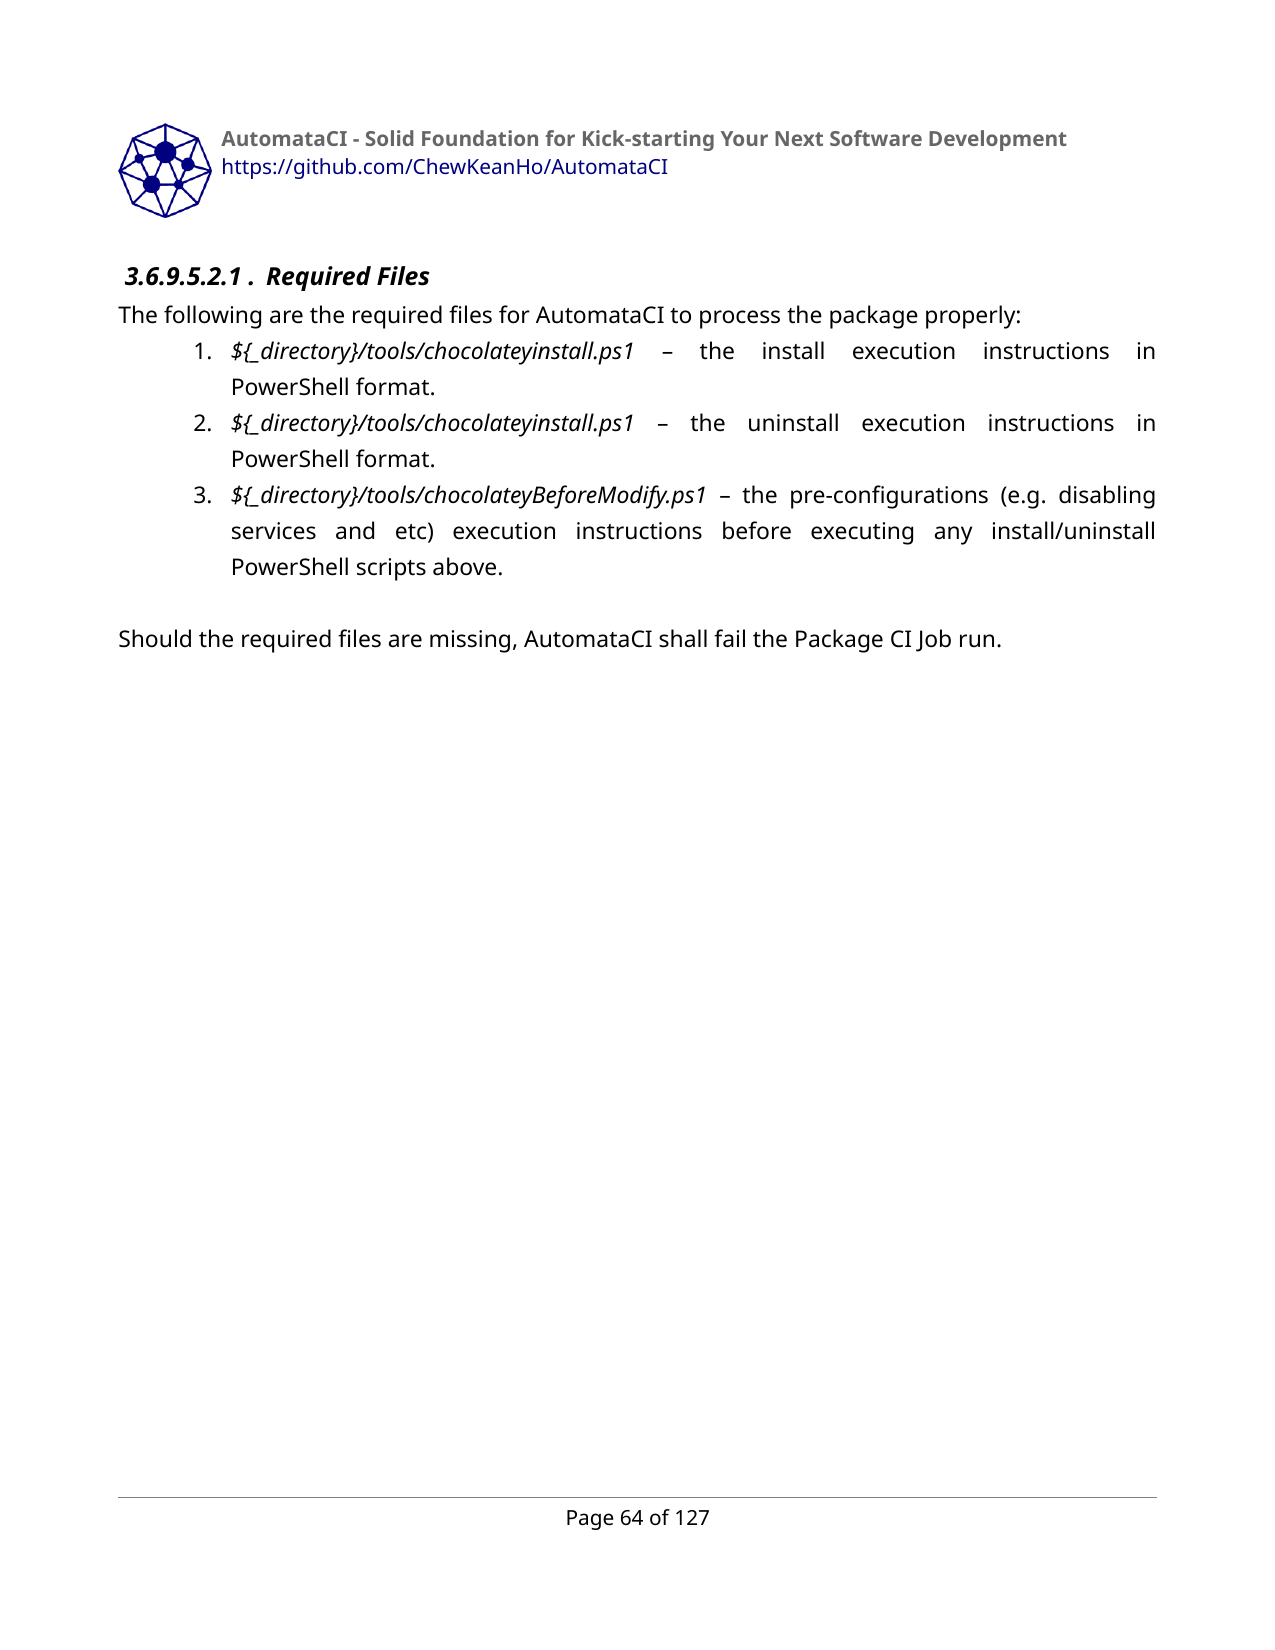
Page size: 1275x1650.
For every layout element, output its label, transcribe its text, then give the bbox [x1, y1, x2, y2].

picture [118, 123, 212, 218]
list ${_directory}/tools/chocolateyinstall.ps1 – the uninstall execution instructions in PowerShell format. [193, 407, 1157, 474]
subtitle Required Files [118, 259, 1157, 293]
list ${_directory}/tools/chocolateyBeforeModify.ps1 – the pre-configurations (e.g. disabling services and etc) execution instructions before executing any install/uninstall PowerShell scripts above. [193, 479, 1157, 582]
text Should the required files are missing, AutomataCI shall fail the Package CI Job run. [118, 622, 1157, 654]
list ${_directory}/tools/chocolateyinstall.ps1 – the install execution instructions in PowerShell format. [193, 335, 1157, 402]
text The following are the required files for AutomataCI to process the package properly: [118, 299, 1157, 330]
